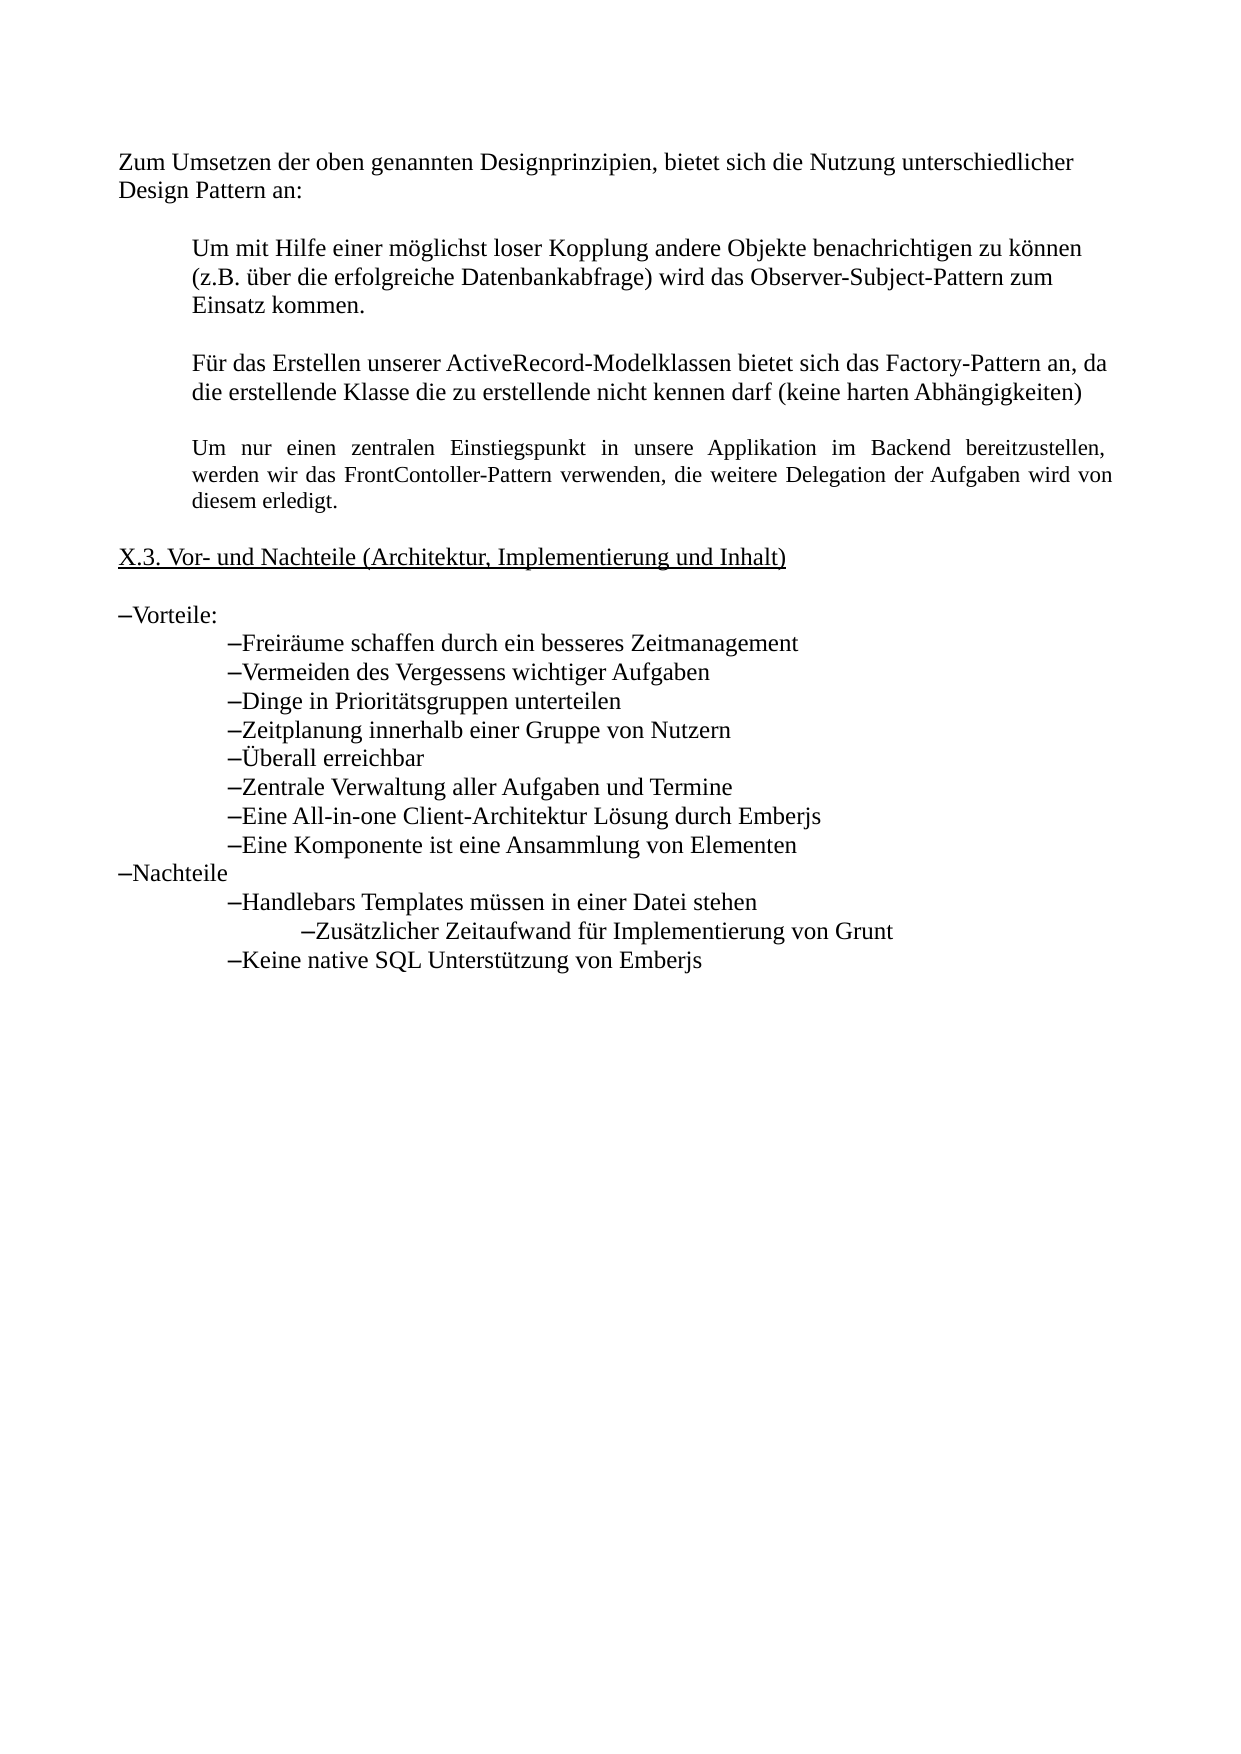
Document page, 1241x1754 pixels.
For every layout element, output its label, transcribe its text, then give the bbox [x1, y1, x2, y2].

list Zeitplanung innerhalb einer Gruppe von Nutzern [228, 715, 1122, 743]
list Nachteile [118, 858, 1122, 887]
list Eine All-in-one Client-Architektur Lösung durch Emberjs [228, 801, 1122, 830]
text X.3. Vor- und Nachteile (Architektur, Implementierung und Inhalt) [118, 542, 1122, 571]
list Dinge in Prioritätsgruppen unterteilen [228, 686, 1122, 715]
text Um nur einen zentralen Einstiegspunkt in unsere Applikation im Backend bereitzustellen, werden wir das FrontContoller-Pattern verwenden, die weitere Delegation der Aufgaben wird von diesem erledigt. [118, 434, 1122, 513]
text Zum Umsetzen der oben genannten Designprinzipien, bietet sich die Nutzung unterschiedlicher Design Pattern an: [118, 147, 1122, 204]
list Zentrale Verwaltung aller Aufgaben und Termine [228, 772, 1122, 801]
list Zusätzlicher Zeitaufwand für Implementierung von Grunt [301, 916, 1122, 945]
list Vermeiden des Vergessens wichtiger Aufgaben [228, 657, 1122, 686]
list Überall erreichbar [228, 743, 1122, 772]
list Keine native SQL Unterstützung von Emberjs [228, 945, 1122, 973]
text Für das Erstellen unserer ActiveRecord-Modelklassen bietet sich das Factory-Pattern an, da die erstellende Klasse die zu erstellende nicht kennen darf (keine harten Abhängigkeiten) [118, 348, 1122, 406]
list Vorteile: [118, 600, 1122, 628]
list Handlebars Templates müssen in einer Datei stehen [228, 887, 1122, 916]
text Um mit Hilfe einer möglichst loser Kopplung andere Objekte benachrichtigen zu können (z.B. über die erfolgreiche Datenbankabfrage) wird das Observer-Subject-Pattern zum Einsatz kommen. [118, 233, 1122, 319]
list Eine Komponente ist eine Ansammlung von Elementen [228, 830, 1122, 858]
list Freiräume schaffen durch ein besseres Zeitmanagement [228, 628, 1122, 657]
